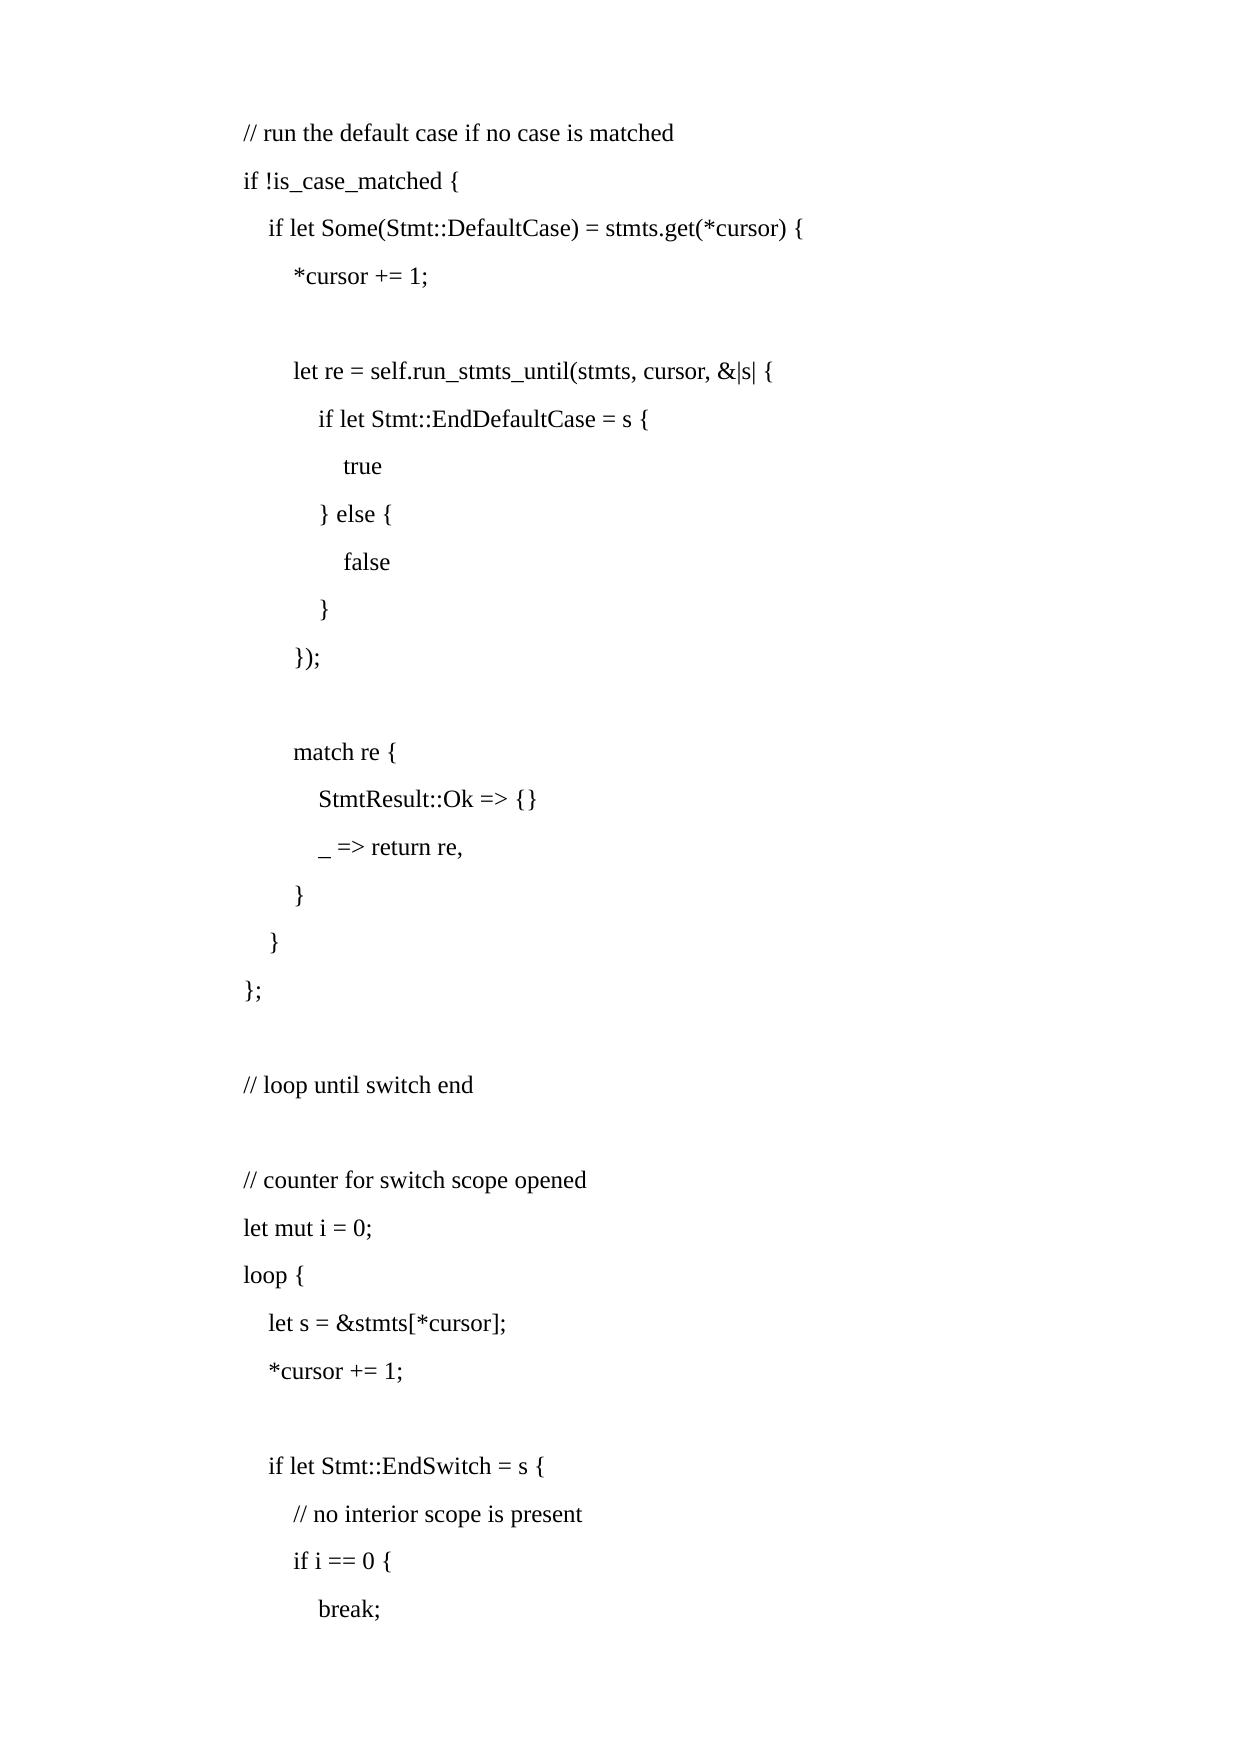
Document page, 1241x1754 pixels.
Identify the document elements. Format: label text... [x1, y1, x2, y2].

text }); [118, 642, 1122, 671]
text *cursor += 1; [118, 1356, 1122, 1384]
text // no interior scope is present [118, 1499, 1122, 1527]
text if let Stmt::EndSwitch = s { [118, 1451, 1122, 1480]
text *cursor += 1; [118, 261, 1122, 290]
text }; [118, 975, 1122, 1004]
text match re { [118, 737, 1122, 766]
text if let Some(Stmt::DefaultCase) = stmts.get(*cursor) { [118, 213, 1122, 242]
text break; [118, 1594, 1122, 1623]
text let re = self.run_stmts_until(stmts, cursor, &|s| { [118, 356, 1122, 385]
text if i == 0 { [118, 1546, 1122, 1575]
text } [118, 880, 1122, 908]
text if !is_case_matched { [118, 166, 1122, 194]
text // counter for switch scope opened [118, 1165, 1122, 1194]
text } [118, 927, 1122, 956]
text } [118, 594, 1122, 623]
text false [118, 547, 1122, 575]
text loop { [118, 1261, 1122, 1289]
text } else { [118, 499, 1122, 528]
text if let Stmt::EndDefaultCase = s { [118, 404, 1122, 432]
text // run the default case if no case is matched [118, 118, 1122, 147]
text _ => return re, [118, 832, 1122, 861]
text // loop until switch end [118, 1070, 1122, 1099]
text StmtResult::Ok => {} [118, 784, 1122, 813]
text let s = &stmts[*cursor]; [118, 1308, 1122, 1337]
text true [118, 451, 1122, 480]
text let mut i = 0; [118, 1213, 1122, 1242]
